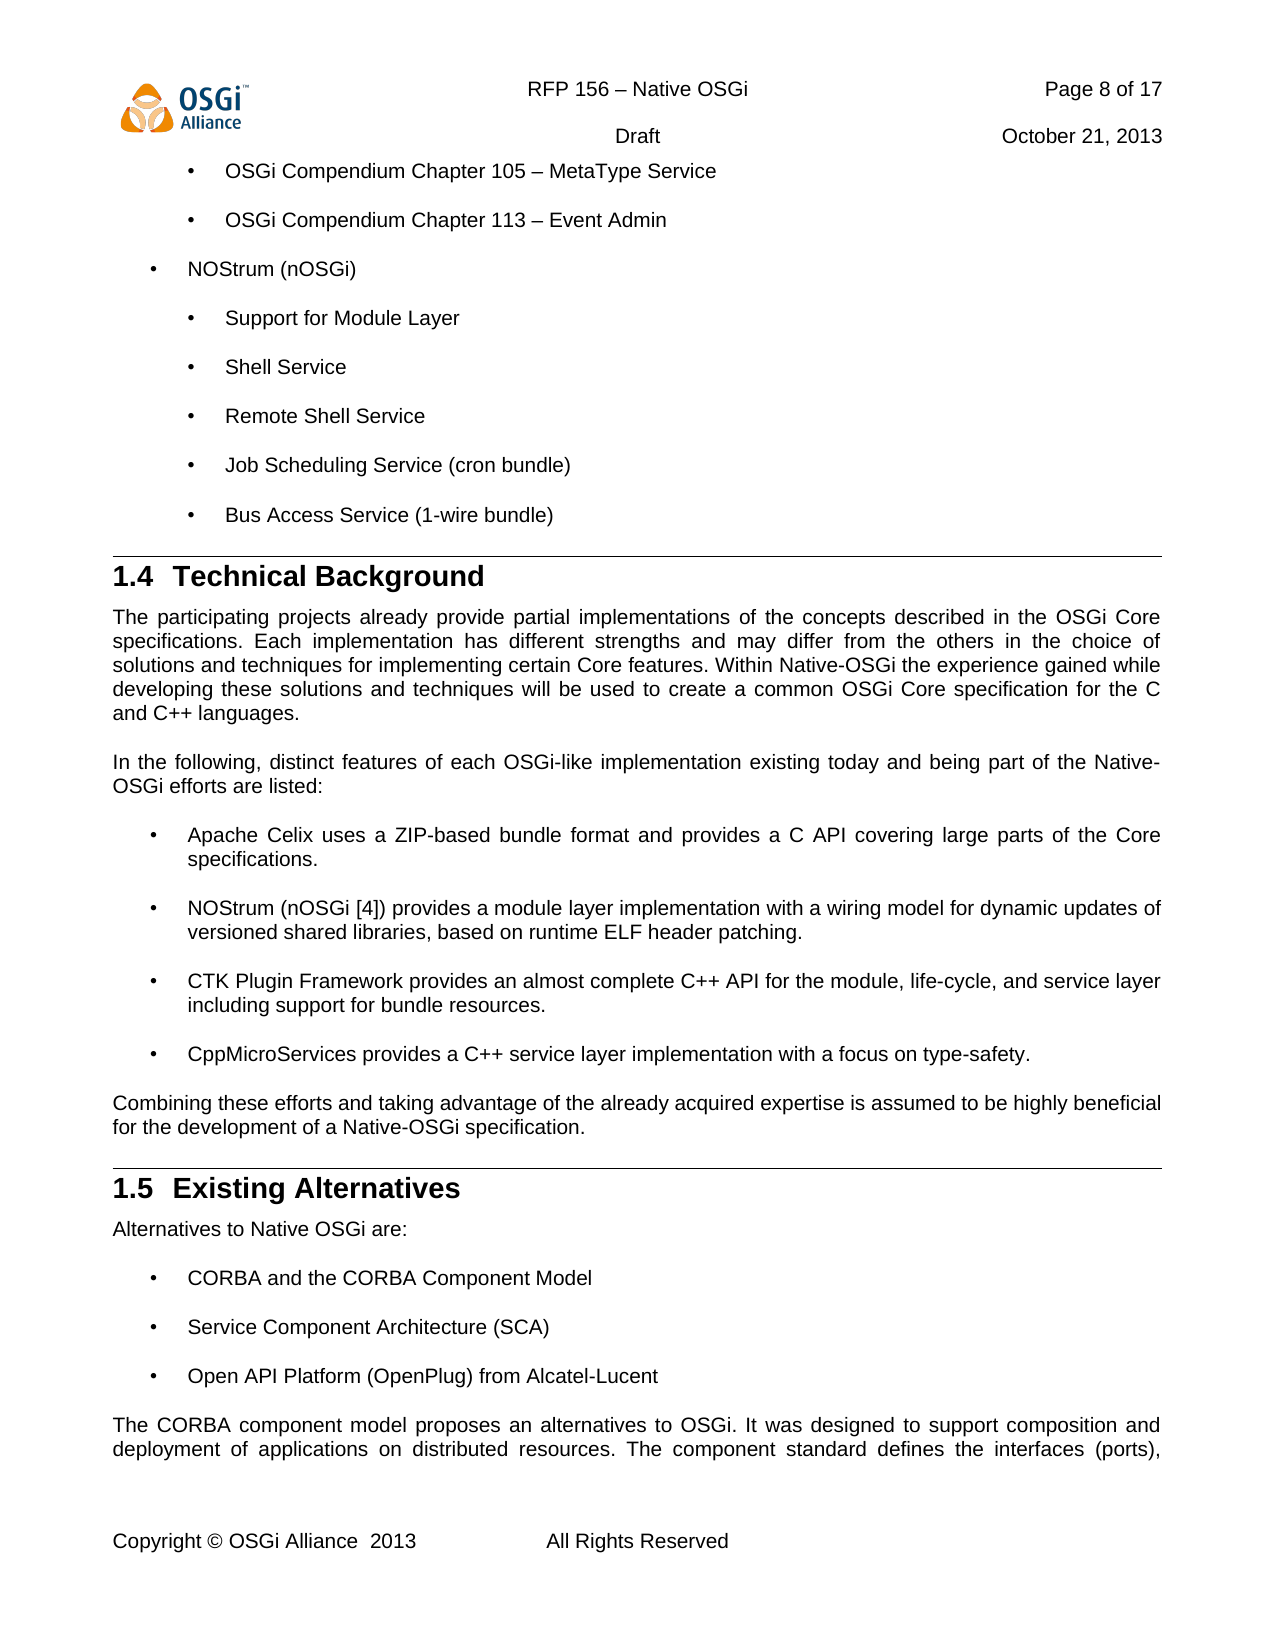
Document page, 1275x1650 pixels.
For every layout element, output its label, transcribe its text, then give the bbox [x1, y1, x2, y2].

list Support for Module Layer [187, 306, 1162, 330]
list OSGi Compendium Chapter 113 – Event Admin [187, 208, 1162, 232]
list NOStrum (nOSGi [4]) provides a module layer implementation with a wiring model for dynamic updates of versioned shared libraries, based on runtime ELF header patching. [150, 896, 1162, 943]
list CppMicroServices provides a C++ service layer implementation with a focus on type-safety. [150, 1042, 1162, 1066]
list CTK Plugin Framework provides an almost complete C++ API for the module, life-cycle, and service layer including support for bundle resources. [150, 968, 1162, 1017]
text Combining these efforts and taking advantage of the already acquired expertise is assumed to be highly beneficial for the development of a Native-OSGi specification. [112, 1091, 1162, 1138]
list NOStrum (nOSGi) [150, 257, 1162, 281]
list Bus Access Service (1-wire bundle) [187, 502, 1162, 526]
text Alternatives to Native OSGi are: [112, 1217, 1162, 1241]
list Open API Platform (OpenPlug) from Alcatel-Lucent [150, 1364, 1162, 1388]
list Remote Shell Service [187, 404, 1162, 428]
text The CORBA component model proposes an alternatives to OSGi. It was designed to support composition and deployment of applications on distributed resources. The component standard defines the interfaces (ports), [112, 1413, 1162, 1461]
list Shell Service [187, 355, 1162, 379]
text The participating projects already provide partial implementations of the concepts described in the OSGi Core specifications. Each implementation has different strengths and may differ from the others in the choice of solutions and techniques for implementing certain Core features. Within Native-OSGi the experience gained while developing these solutions and techniques will be used to create a common OSGi Core specification for the C and C++ languages. [112, 605, 1162, 724]
subtitle Existing Alternatives [112, 1169, 1162, 1204]
text In the following, distinct features of each OSGi-like implementation existing today and being part of the Native-OSGi efforts are listed: [112, 749, 1162, 797]
subtitle Technical Background [112, 557, 1162, 592]
list Apache Celix uses a ZIP-based bundle format and provides a C API covering large parts of the Core specifications. [150, 822, 1162, 871]
list OSGi Compendium Chapter 105 – MetaType Service [187, 159, 1162, 183]
list Service Component Architecture (SCA) [150, 1315, 1162, 1339]
picture [113, 76, 257, 140]
list CORBA and the CORBA Component Model [150, 1266, 1162, 1290]
list Job Scheduling Service (cron bundle) [187, 453, 1162, 477]
